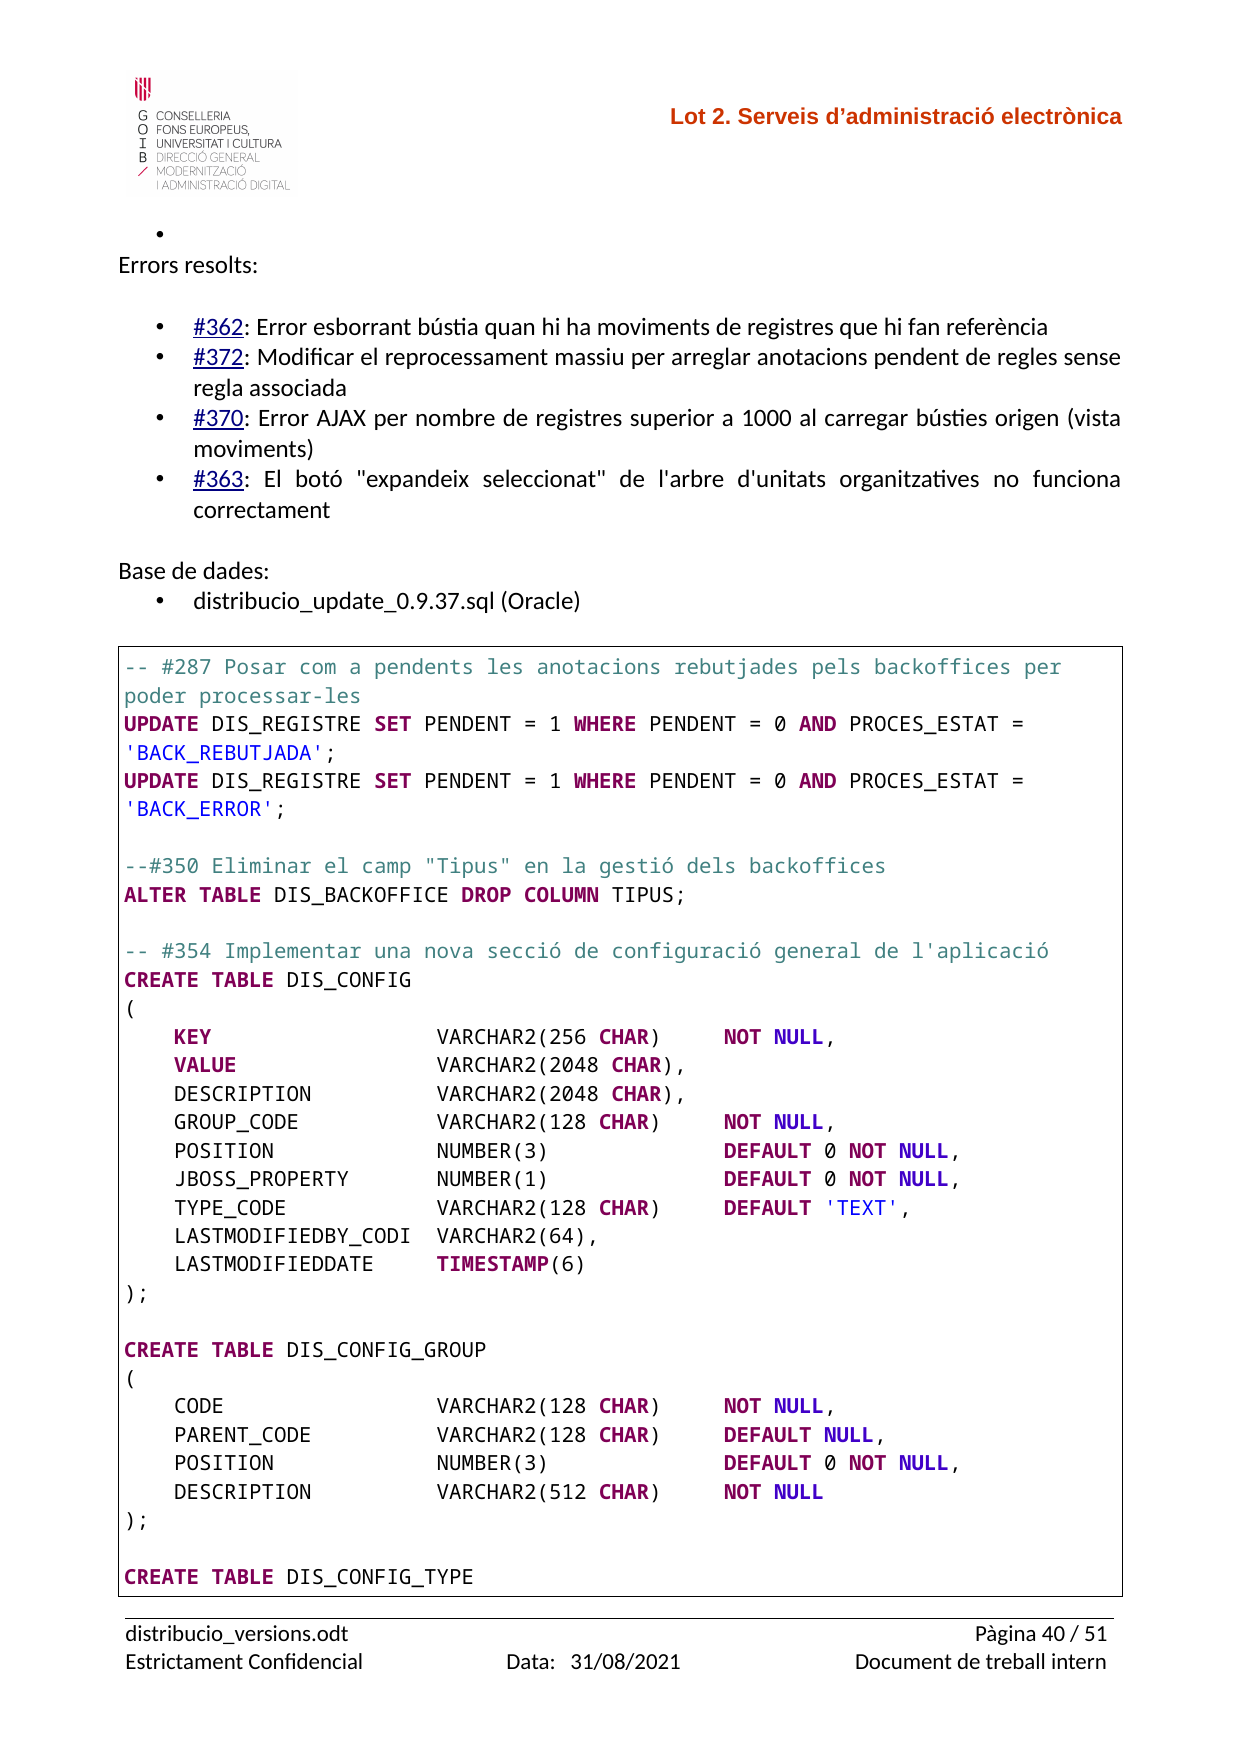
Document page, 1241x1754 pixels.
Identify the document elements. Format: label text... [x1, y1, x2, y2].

list #370: Error AJAX per nombre de registres superior a 1000 al carregar bústies origen (vista moviments) [156, 402, 1122, 463]
text Base de dades: [118, 555, 1122, 585]
list #363: El botó "expandeix seleccionat" de l'arbre d'unitats organitzatives no funciona correctament [156, 463, 1122, 524]
list distribucio_update_0.9.37.sql (Oracle) [156, 585, 1122, 616]
list #372: Modificar el reprocessament massiu per arreglar anotacions pendent de regles sense regla associada [156, 341, 1122, 402]
list #362: Error esborrant bústia quan hi ha moviments de registres que hi fan referència [156, 311, 1122, 341]
text Errors resolts: [118, 250, 1122, 280]
table_header -- #287 Posar com a pendents les anotacions rebutjades pels backoffices per poder processar-les UPDATE DIS_REGISTRE SET PENDENT = 1 WHERE PENDENT = 0 AND PROCES_ESTAT = 'BACK_REBUTJADA'; UPDATE DIS_REGISTRE SET PENDENT = 1 WHERE PENDENT = 0 AND PROCES_ESTAT = 'BACK_ERROR'; --#350 Eliminar el camp "Tipus" en la gestió dels backoffices ALTER TABLE DIS_BACKOFFICE DROP COLUMN TIPUS; -- #354 Implementar una nova secció de configuració general de l'aplicació CREATE TABLE DIS_CONFIG ( KEY VARCHAR2(256 CHAR) NOT NULL, VALUE VARCHAR2(2048 CHAR), DESCRIPTION VARCHAR2(2048 CHAR), GROUP_CODE VARCHAR2(128 CHAR) NOT NULL, POSITION NUMBER(3) DEFAULT 0 NOT NULL, JBOSS_PROPERTY NUMBER(1) DEFAULT 0 NOT NULL, TYPE_CODE VARCHAR2(128 CHAR) DEFAULT 'TEXT', LASTMODIFIEDBY_CODI VARCHAR2(64), LASTMODIFIEDDATE TIMESTAMP(6) ); CREATE TABLE DIS_CONFIG_GROUP ( CODE VARCHAR2(128 CHAR) NOT NULL, PARENT_CODE VARCHAR2(128 CHAR) DEFAULT NULL, POSITION NUMBER(3) DEFAULT 0 NOT NULL, DESCRIPTION VARCHAR2(512 CHAR) NOT NULL ); CREATE TABLE DIS_CONFIG_TYPE [119, 647, 1122, 1596]
picture [126, 70, 299, 197]
